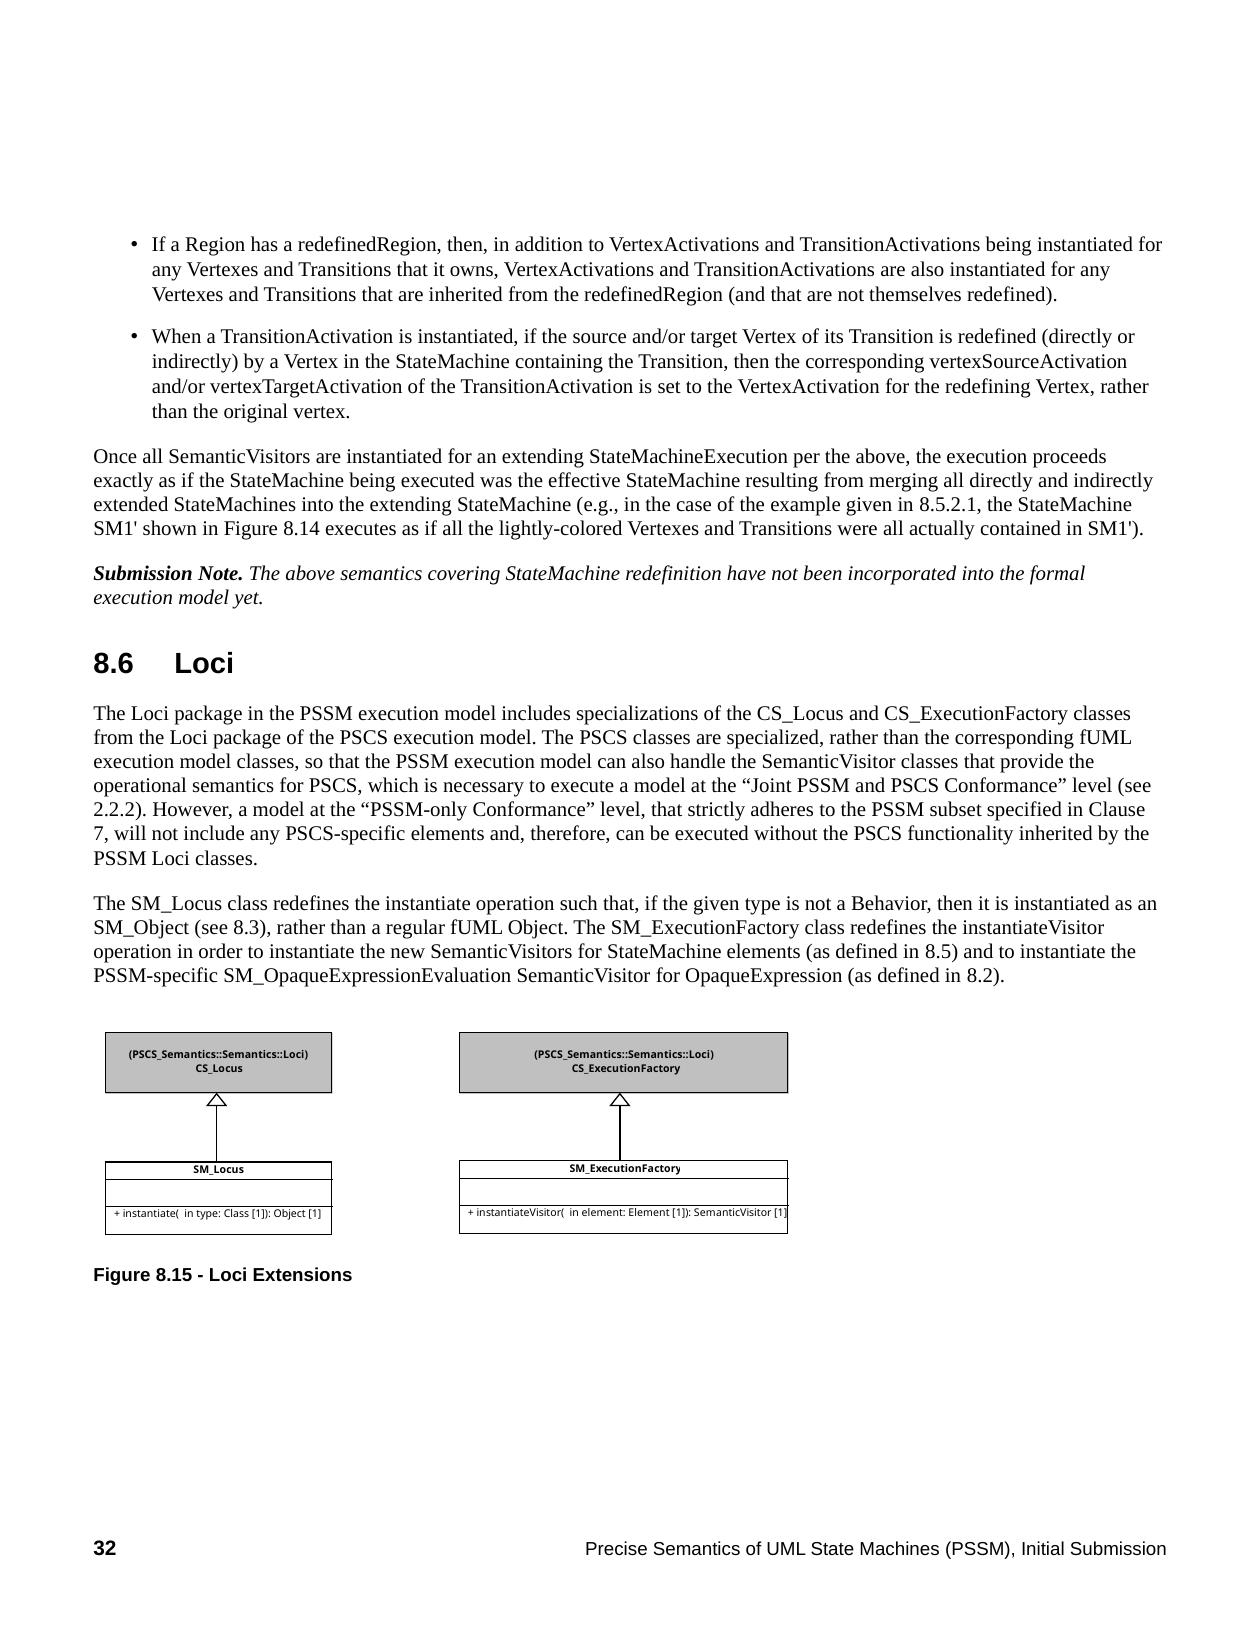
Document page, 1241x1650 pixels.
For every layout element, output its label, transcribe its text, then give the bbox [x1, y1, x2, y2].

text The Loci package in the PSSM execution model includes specializations of the CS_Locus and CS_ExecutionFactory classes from the Loci package of the PSCS execution model. The PSCS classes are specialized, rather than the corresponding fUML execution model classes, so that the PSSM execution model can also handle the SemanticVisitor classes that provide the operational semantics for PSCS, which is necessary to execute a model at the “Joint PSSM and PSCS Conformance” level (see 2.2.2). However, a model at the “PSSM-only Conformance” level, that strictly adheres to the PSSM subset specified in Clause 7, will not include any PSCS-specific elements and, therefore, can be executed without the PSCS functionality inherited by the PSSM Loci classes. [93, 701, 1164, 869]
subtitle Loci [93, 644, 1164, 680]
list If a Region has a redefinedRegion, then, in addition to VertexActivations and TransitionActivations being instantiated for any Vertexes and Transitions that it owns, VertexActivations and TransitionActivations are also instantiated for any Vertexes and Transitions that are inherited from the redefinedRegion (and that are not themselves redefined). [131, 231, 1164, 306]
text The SM_Locus class redefines the instantiate operation such that, if the given type is not a Behavior, then it is instantiated as an SM_Object (see 8.3), rather than a regular fUML Object. The SM_ExecutionFactory class redefines the instantiateVisitor operation in order to instantiate the new SemanticVisitors for StateMachine elements (as defined in 8.5) and to instantiate the PSSM-specific SM_OpaqueExpressionEvaluation SemanticVisitor for OpaqueExpression (as defined in 8.2). [93, 891, 1164, 987]
list When a TransitionActivation is instantiated, if the source and/or target Vertex of its Transition is redefined (directly or indirectly) by a Vertex in the StateMachine containing the Transition, then the corresponding vertexSourceActivation and/or vertexTargetActivation of the TransitionActivation is set to the VertexActivation for the redefining Vertex, rather than the original vertex. [131, 323, 1164, 423]
text Once all SemanticVisitors are instantiated for an extending StateMachineExecution per the above, the execution proceeds exactly as if the StateMachine being executed was the effective StateMachine resulting from merging all directly and indirectly extended StateMachines into the extending StateMachine (e.g., in the case of the example given in 8.5.2.1, the StateMachine SM1' shown in Figure 8.14 executes as if all the lightly-colored Vertexes and Transitions were all actually contained in SM1'). [93, 444, 1164, 540]
text Submission Note. The above semantics covering StateMachine redefinition have not been incorporated into the formal execution model yet. [93, 561, 1164, 609]
text Figure 8.15 - Loci Extensions [93, 1264, 903, 1286]
